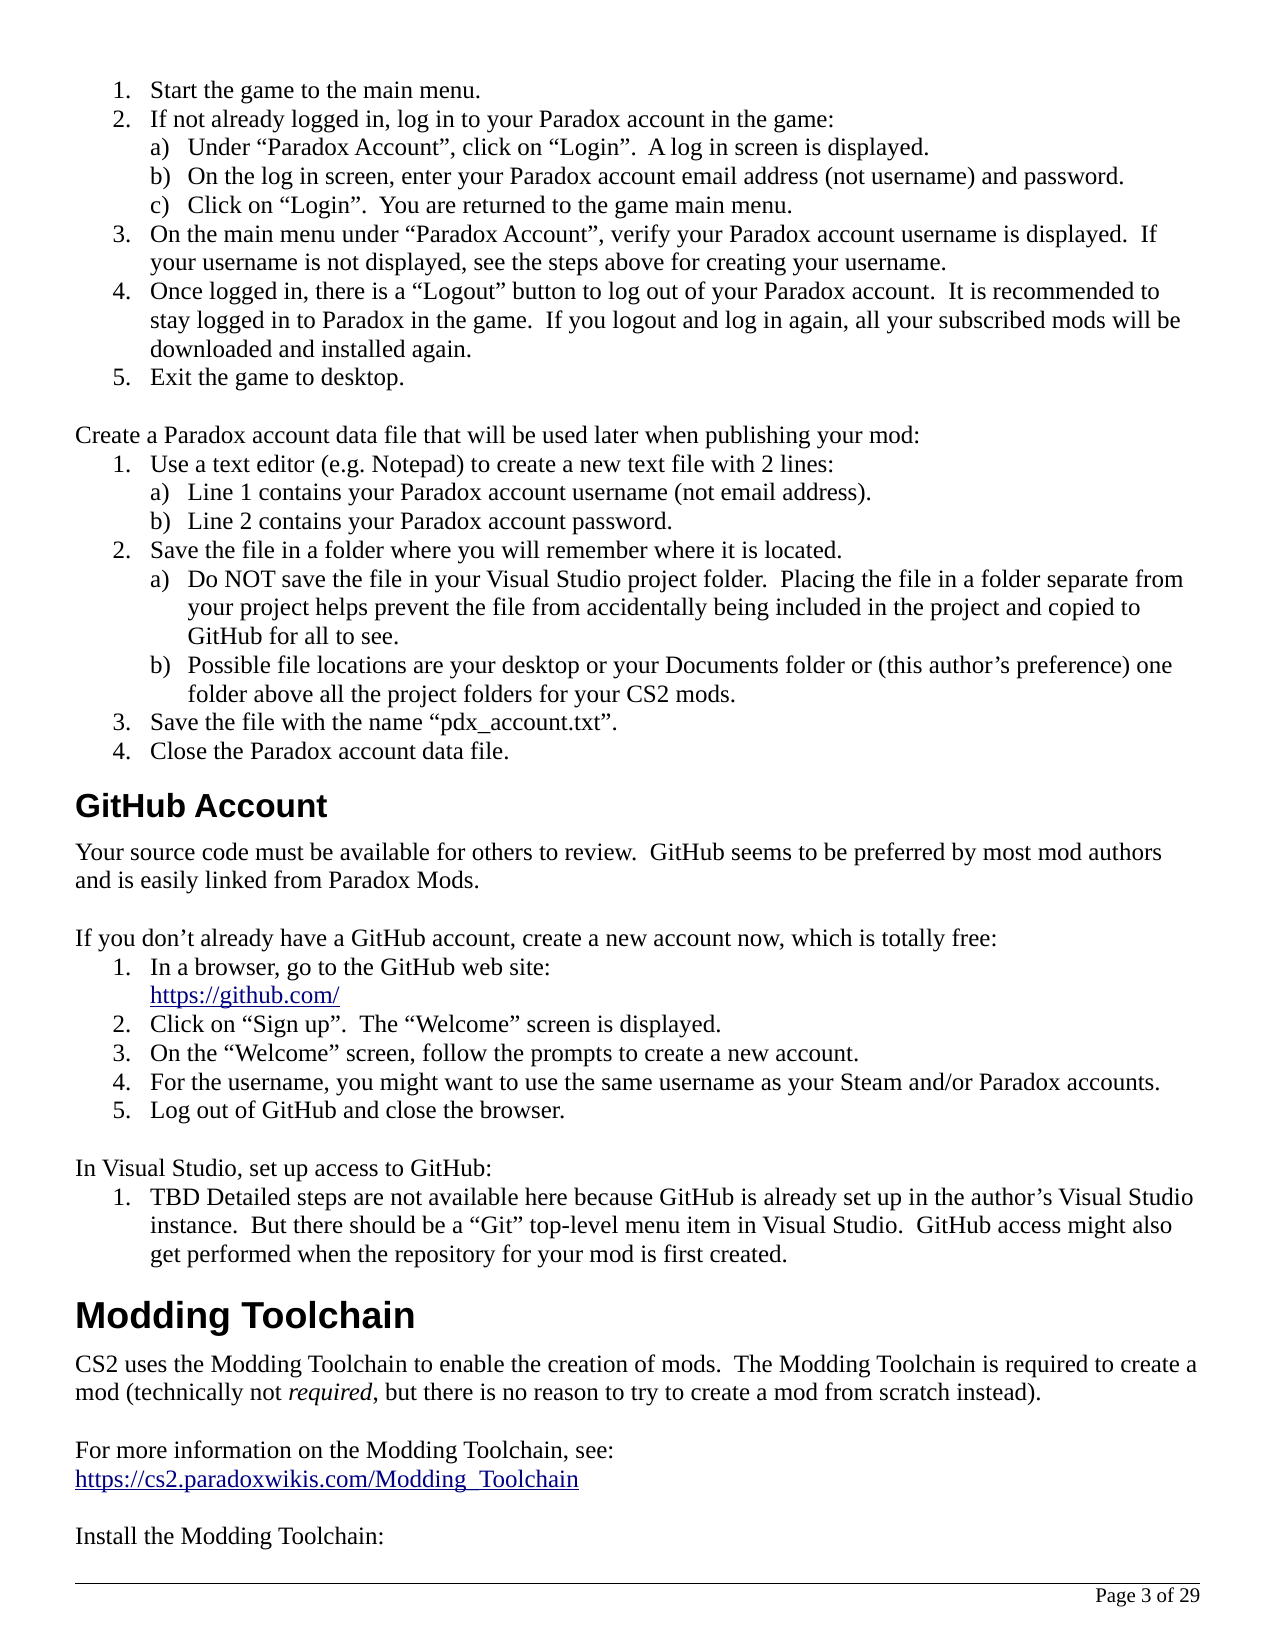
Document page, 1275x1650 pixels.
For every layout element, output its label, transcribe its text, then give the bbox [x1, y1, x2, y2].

list For the username, you might want to use the same username as your Steam and/or Paradox accounts. [112, 1067, 1200, 1096]
list Line 2 contains your Paradox account password. [150, 506, 1200, 535]
text For more information on the Modding Toolchain, see: https://cs2.paradoxwikis.com/Modding_Toolchain [75, 1435, 1200, 1492]
list Save the file with the name “pdx_account.txt”. [112, 707, 1200, 736]
subtitle GitHub Account [75, 786, 1200, 824]
list In a browser, go to the GitHub web site: https://github.com/ [112, 952, 1200, 1009]
list Click on “Login”. You are returned to the game main menu. [150, 190, 1200, 219]
list On the log in screen, enter your Paradox account email address (not username) and password. [150, 161, 1200, 190]
subtitle Modding Toolchain [75, 1293, 1200, 1336]
list TBD Detailed steps are not available here because GitHub is already set up in the author’s Visual Studio instance. But there should be a “Git” top-level menu item in Visual Studio. GitHub access might also get performed when the repository for your mod is first created. [112, 1182, 1200, 1268]
list If not already logged in, log in to your Paradox account in the game: [112, 104, 1200, 132]
list Once logged in, there is a “Logout” button to log out of your Paradox account. It is recommended to stay logged in to Paradox in the game. If you logout and log in again, all your subscribed mods will be downloaded and installed again. [112, 276, 1200, 362]
list Save the file in a folder where you will remember where it is located. [112, 535, 1200, 564]
list On the main menu under “Paradox Account”, verify your Paradox account username is displayed. If your username is not displayed, see the steps above for creating your username. [112, 219, 1200, 276]
list Click on “Sign up”. The “Welcome” screen is displayed. [112, 1009, 1200, 1038]
text Your source code must be available for others to review. GitHub seems to be preferred by most mod authors and is easily linked from Paradox Mods. [75, 837, 1200, 894]
text CS2 uses the Modding Toolchain to enable the creation of mods. The Modding Toolchain is required to create a mod (technically not required, but there is no reason to try to create a mod from scratch instead). [75, 1349, 1200, 1406]
list On the “Welcome” screen, follow the prompts to create a new account. [112, 1038, 1200, 1067]
list Start the game to the main menu. [112, 75, 1200, 104]
list Possible file locations are your desktop or your Documents folder or (this author’s preference) one folder above all the project folders for your CS2 mods. [150, 650, 1200, 707]
list Exit the game to desktop. [112, 362, 1200, 391]
list Use a text editor (e.g. Notepad) to create a new text file with 2 lines: [112, 449, 1200, 477]
list Close the Paradox account data file. [112, 736, 1200, 765]
list Under “Paradox Account”, click on “Login”. A log in screen is displayed. [150, 132, 1200, 161]
list Log out of GitHub and close the browser. [112, 1096, 1200, 1124]
text In Visual Studio, set up access to GitHub: [75, 1153, 1200, 1182]
list Line 1 contains your Paradox account username (not email address). [150, 477, 1200, 506]
text If you don’t already have a GitHub account, create a new account now, which is totally free: [75, 923, 1200, 952]
list Do NOT save the file in your Visual Studio project folder. Placing the file in a folder separate from your project helps prevent the file from accidentally being included in the project and copied to GitHub for all to see. [150, 564, 1200, 650]
text Create a Paradox account data file that will be used later when publishing your mod: [75, 420, 1200, 449]
text Install the Modding Toolchain: [75, 1521, 1200, 1550]
